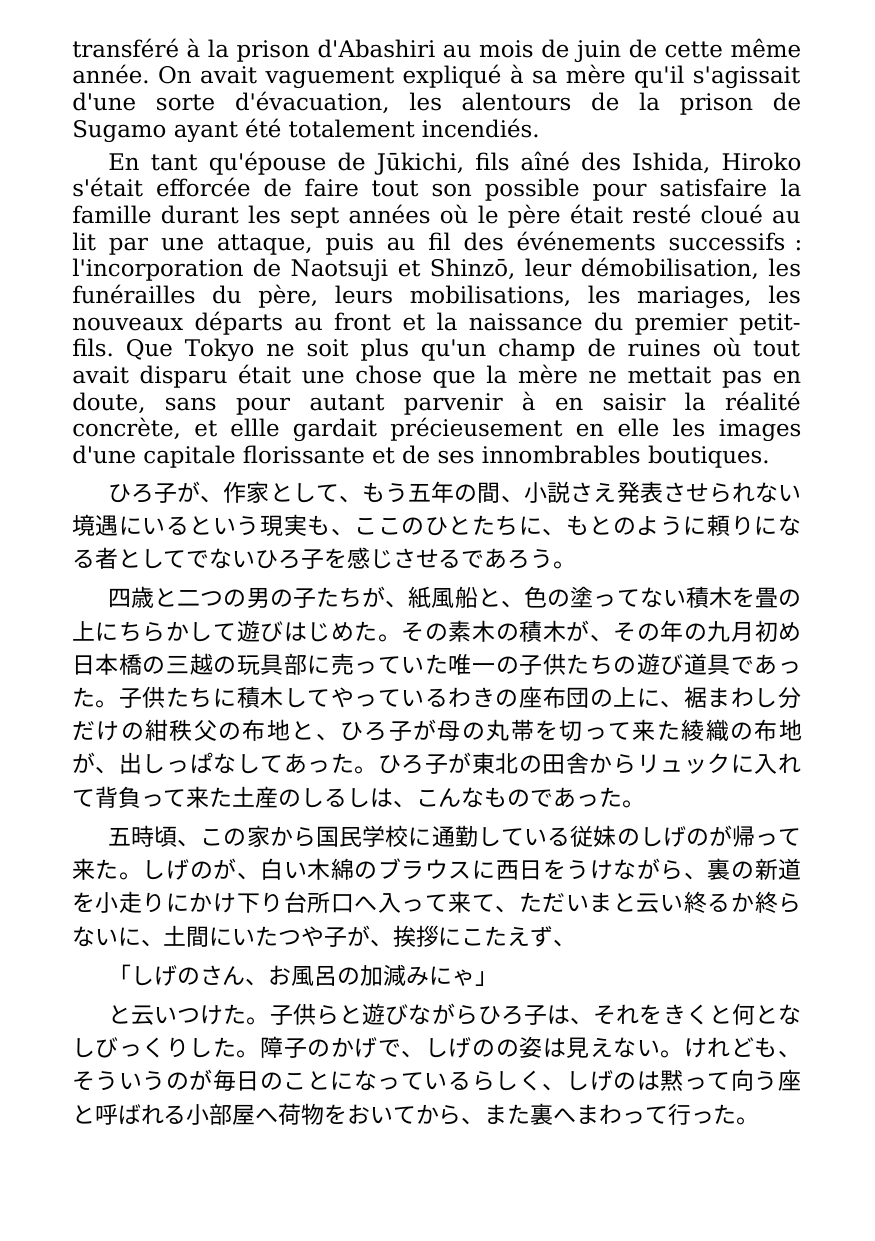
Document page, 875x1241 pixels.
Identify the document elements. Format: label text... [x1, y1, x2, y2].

text En tant qu'épouse de Jūkichi, fils aîné des Ishida, Hiroko s'était efforcée de faire tout son possible pour satisfaire la famille durant les sept années où le père était resté cloué au lit par une attaque, puis au fil des événements successifs : l'incorporation de Naotsuji et Shinzō, leur démobilisation, les funérailles du père, leurs mobilisations, les mariages, les nouveaux départs au front et la naissance du premier petit-fils. Que Tokyo ne soit plus qu'un champ de ruines où tout avait disparu était une chose que la mère ne mettait pas en doute, sans pour autant parvenir à en saisir la réalité concrète, et ellle gardait précieusement en elle les images d'une capitale florissante et de ses innombrables boutiques. [72, 149, 802, 469]
text 四歳と二つの男の子たちが、紙風船と、色の塗ってない積木を畳の上にちらかして遊びはじめた。その素木の積木が、その年の九月初め日本橋の三越の玩具部に売っていた唯一の子供たちの遊び道具であった。子供たちに積木してやっているわきの座布団の上に、裾まわし分だけの紺秩父の布地と、ひろ子が母の丸帯を切って来た綾織の布地が、出しっぱなしてあった。ひろ子が東北の田舎からリュックに入れて背負って来た土産のしるしは、こんなものであった。 [72, 580, 802, 813]
text transféré à la prison d'Abashiri au mois de juin de cette même année. On avait vaguement expliqué à sa mère qu'il s'agissait d'une sorte d'évacuation, les alentours de la prison de Sugamo ayant été totalement incendiés. [72, 36, 802, 143]
text 「しげのさん、お風呂の加減みにゃ」 [72, 958, 802, 991]
text と云いつけた。子供らと遊びながらひろ子は、それをきくと何となしびっくりした。障子のかげで、しげのの姿は見えない。けれども、そういうのが毎日のことになっているらしく、しげのは黙って向う座と呼ばれる小部屋へ荷物をおいてから、また裏へまわって行った。 [72, 997, 802, 1130]
text ひろ子が、作家として、もう五年の間、小説さえ発表させられない境遇にいるという現実も、ここのひとたちに、もとのように頼りになる者としてでないひろ子を感じさせるであろう。 [72, 474, 802, 574]
text 五時頃、この家から国民学校に通勤している従妹のしげのが帰って来た。しげのが、白い木綿のブラウスに西日をうけながら、裏の新道を小走りにかけ下り台所口へ入って来て、ただいまと云い終るか終らないに、土間にいたつや子が、挨拶にこたえず、 [72, 819, 802, 952]
